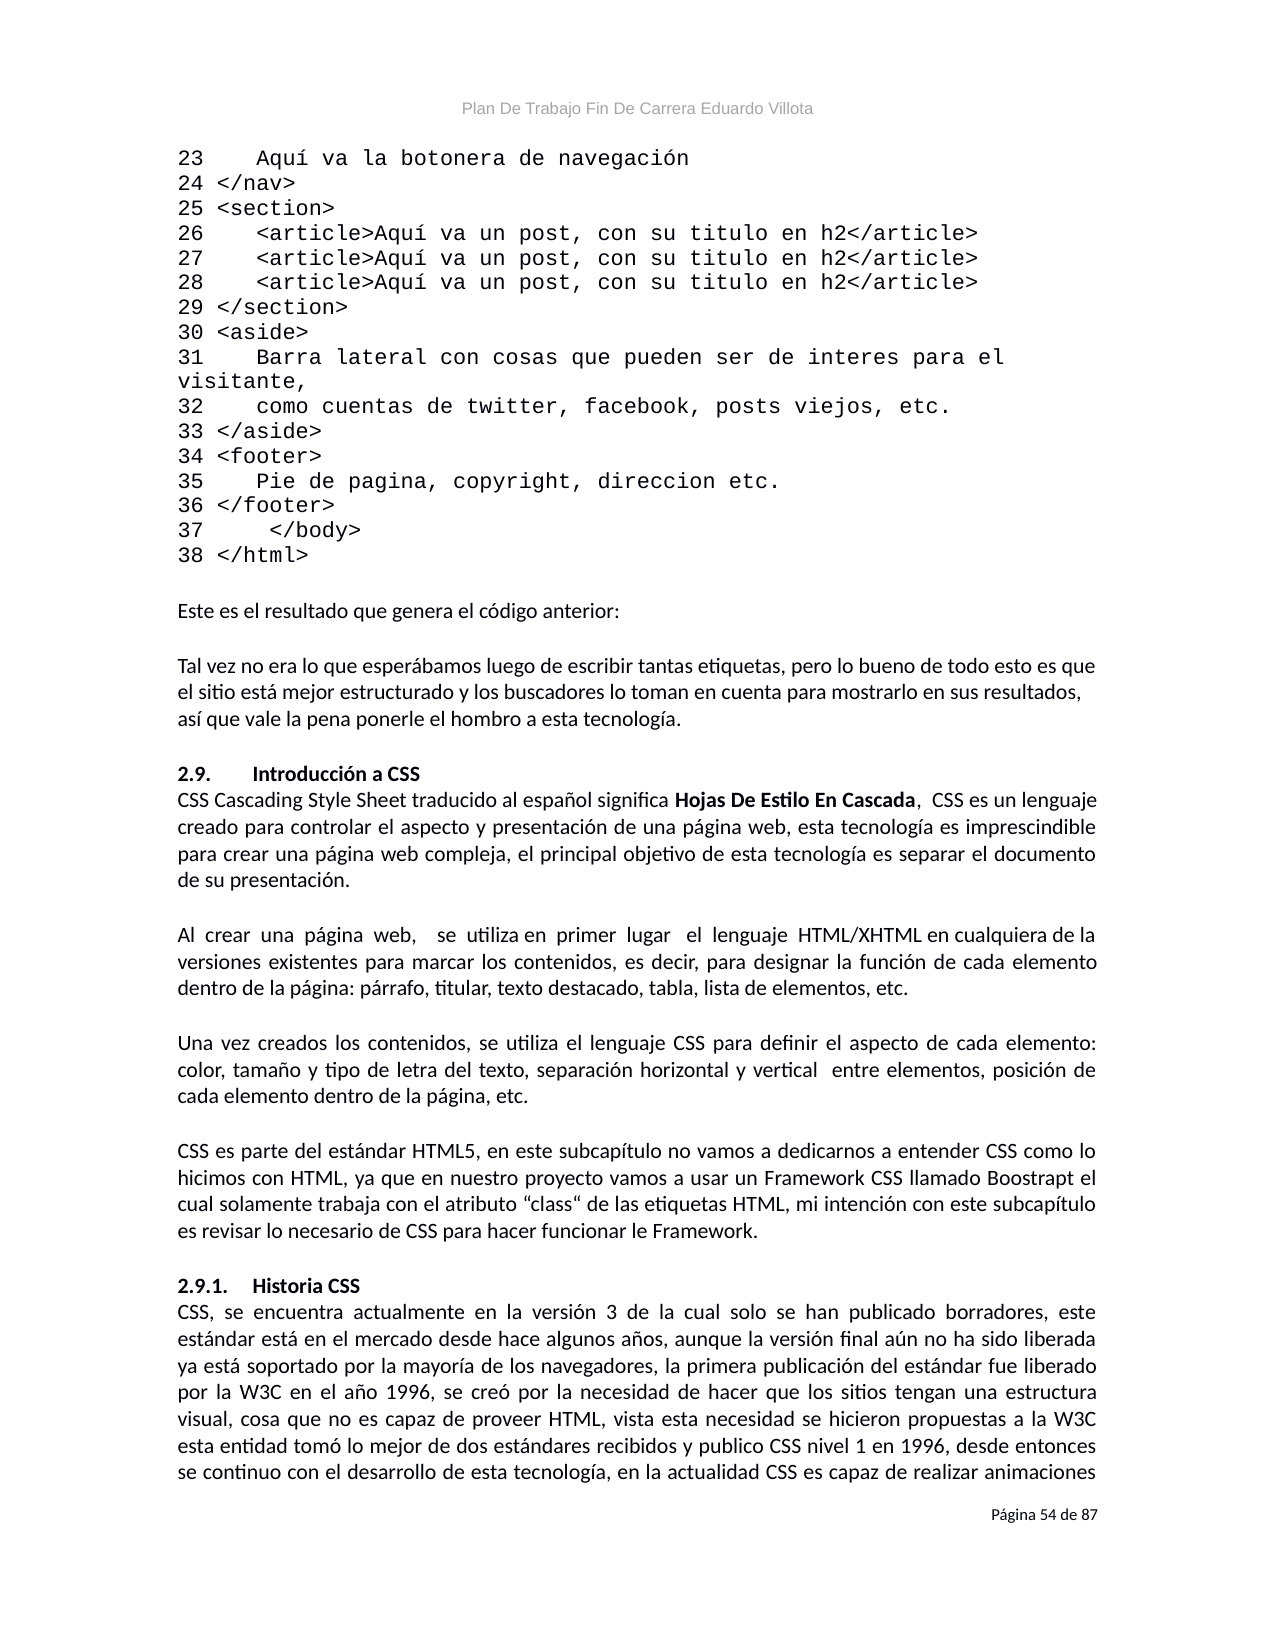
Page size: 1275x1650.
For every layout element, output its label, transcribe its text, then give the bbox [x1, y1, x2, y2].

text 2.9.1. Historia CSS [177, 1272, 1098, 1298]
text 34 <footer> [177, 445, 1098, 470]
text Una vez creados los contenidos, se utiliza el lenguaje CSS para definir el aspecto de cada elemento: color, tamaño y tipo de letra del texto, separación horizontal y vertical entre elementos, posición de cada elemento dentro de la página, etc. [177, 1029, 1098, 1109]
text CSS es parte del estándar HTML5, en este subcapítulo no vamos a dedicarnos a entender CSS como lo hicimos con HTML, ya que en nuestro proyecto vamos a usar un Framework CSS llamado Boostrapt el cual solamente trabaja con el atributo “class“ de las etiquetas HTML, mi intención con este subcapítulo es revisar lo necesario de CSS para hacer funcionar le Framework. [177, 1137, 1098, 1244]
text Este es el resultado que genera el código anterior: [177, 597, 1098, 624]
text CSS, se encuentra actualmente en la versión 3 de la cual solo se han publicado borradores, este estándar está en el mercado desde hace algunos años, aunque la versión final aún no ha sido liberada ya está soportado por la mayoría de los navegadores, la primera publicación del estándar fue liberado por la W3C en el año 1996, se creó por la necesidad de hacer que los sitios tengan una estructura visual, cosa que no es capaz de proveer HTML, vista esta necesidad se hicieron propuestas a la W3C esta entidad tomó lo mejor de dos estándares recibidos y publico CSS nivel 1 en 1996, desde entonces se continuo con el desarrollo de esta tecnología, en la actualidad CSS es capaz de realizar animaciones [177, 1298, 1098, 1485]
text 35 Pie de pagina, copyright, direccion etc. [177, 470, 1098, 495]
text 26 <article>Aquí va un post, con su titulo en h2</article> [177, 222, 1098, 247]
text 33 </aside> [177, 420, 1098, 445]
text 38 </html> [177, 544, 1098, 569]
text 28 <article>Aquí va un post, con su titulo en h2</article> [177, 272, 1098, 296]
text 37 </body> [177, 519, 1098, 544]
text Tal vez no era lo que esperábamos luego de escribir tantas etiquetas, pero lo bueno de todo esto es que el sitio está mejor estructurado y los buscadores lo toman en cuenta para mostrarlo en sus resultados, así que vale la pena ponerle el hombro a esta tecnología. [177, 652, 1098, 732]
text CSS Cascading Style Sheet traducido al español significa Hojas De Estilo En Cascada, CSS es un lenguaje creado para controlar el aspecto y presentación de una página web, esta tecnología es imprescindible para crear una página web compleja, el principal objetivo de esta tecnología es separar el documento de su presentación. [177, 786, 1098, 893]
text 24 </nav> [177, 172, 1098, 197]
text 31 Barra lateral con cosas que pueden ser de interes para el visitante, [177, 346, 1098, 396]
text 30 <aside> [177, 321, 1098, 346]
text 29 </section> [177, 296, 1098, 321]
text 36 </footer> [177, 495, 1098, 519]
text 2.9. Introducción a CSS [177, 760, 1098, 786]
text 23 Aquí va la botonera de navegación [177, 148, 1098, 172]
text 25 <section> [177, 197, 1098, 222]
text 32 como cuentas de twitter, facebook, posts viejos, etc. [177, 396, 1098, 420]
text Al crear una página web, se utiliza en primer lugar el lenguaje HTML/XHTML en cualquiera de la versiones existentes para marcar los contenidos, es decir, para designar la función de cada elemento dentro de la página: párrafo, titular, texto destacado, tabla, lista de elementos, etc. [177, 921, 1098, 1001]
text 27 <article>Aquí va un post, con su titulo en h2</article> [177, 247, 1098, 272]
